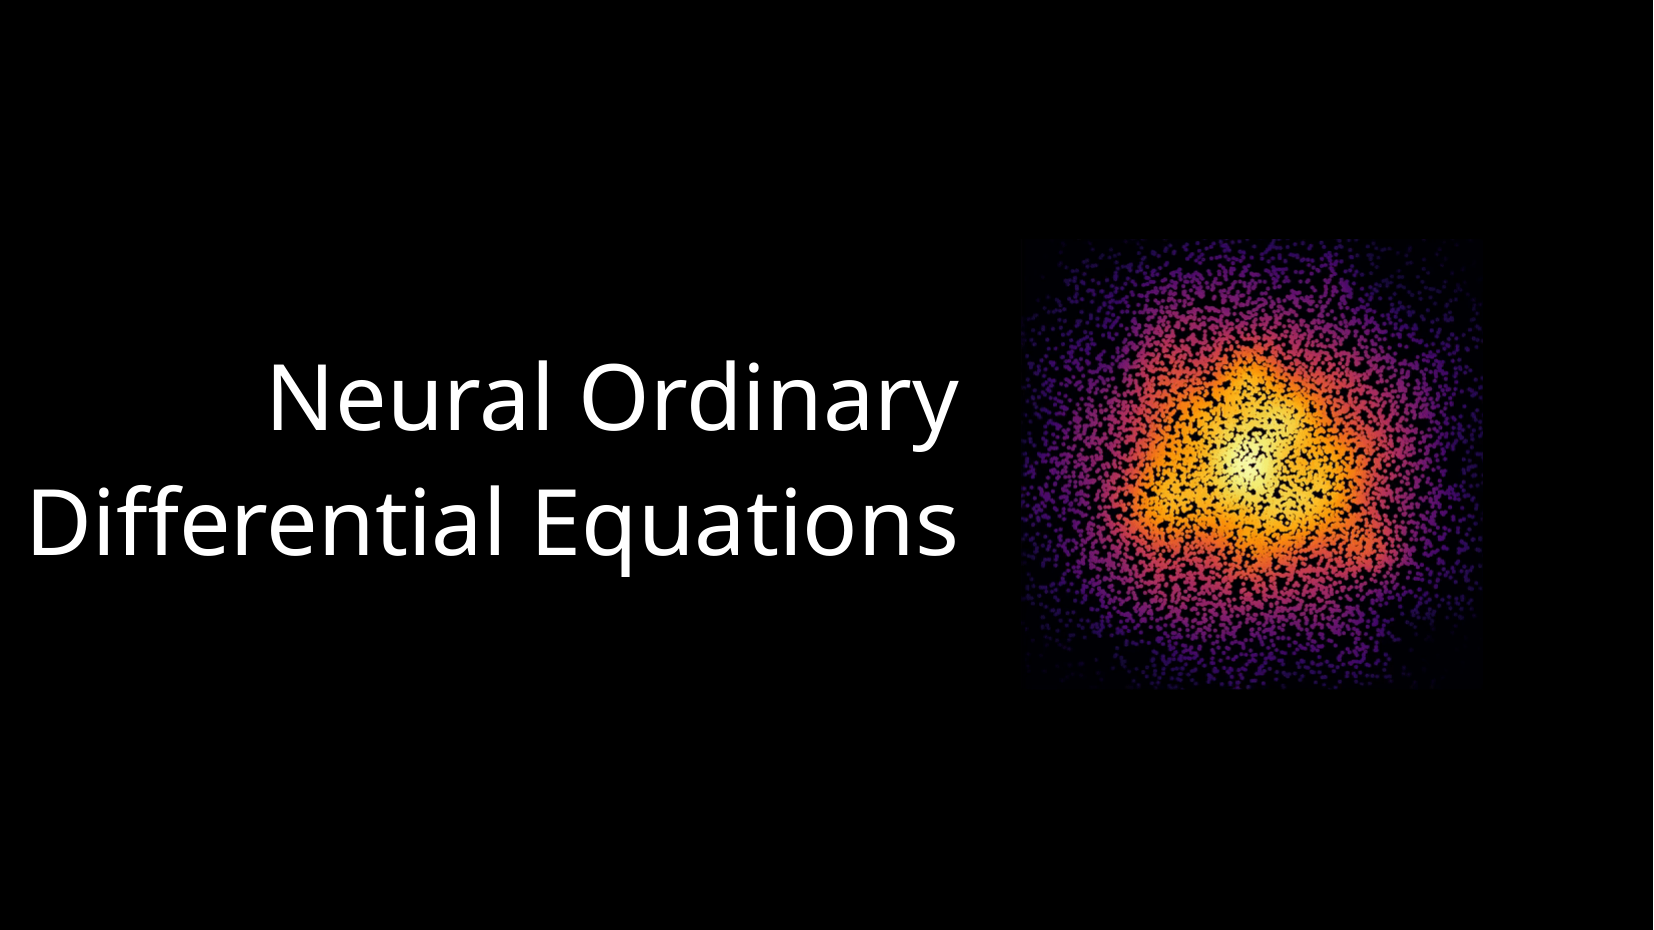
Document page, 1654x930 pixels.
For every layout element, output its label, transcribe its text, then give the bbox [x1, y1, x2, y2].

title Neural Ordinary Differential Equations [0, 0, 961, 916]
picture [1020, 239, 1483, 691]
